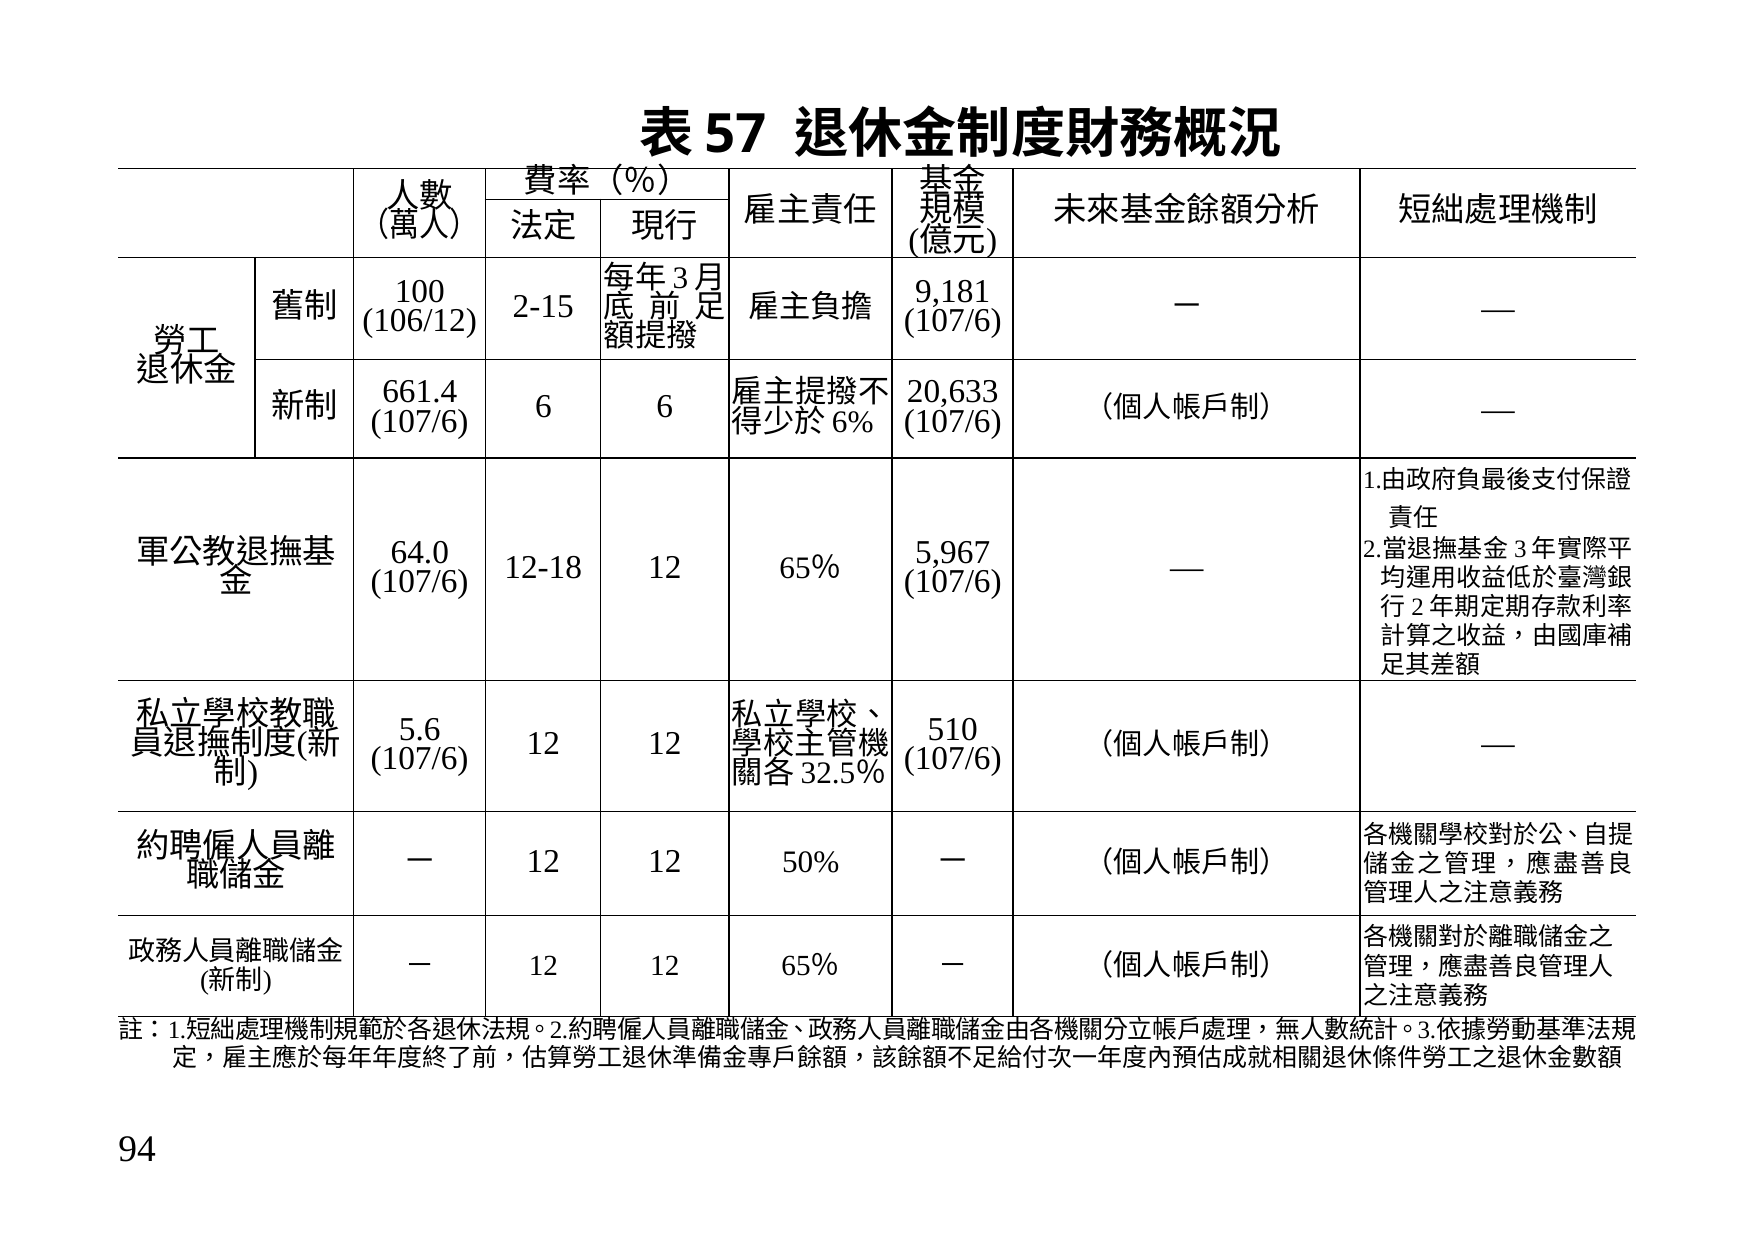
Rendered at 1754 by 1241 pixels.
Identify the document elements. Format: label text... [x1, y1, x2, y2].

table_header [118, 169, 353, 257]
table_cell 12 [601, 681, 728, 811]
table_cell 12 [601, 916, 728, 1016]
table_cell 65％ [730, 916, 891, 1016]
table_cell 各機關學校對於公、自提儲金之管理，應盡善良管理人之注意義務 [1361, 812, 1636, 914]
table_header 人數 （萬人） [354, 169, 485, 257]
table_cell 510 (107/6) [893, 681, 1012, 811]
table_cell 6 [486, 360, 600, 457]
table_cell 12 [486, 916, 600, 1016]
table_cell 軍公教退撫基金 [118, 459, 353, 680]
table_header 費率（％） [486, 169, 728, 198]
table_cell － [354, 812, 485, 914]
table_cell 65％ [730, 459, 891, 680]
table_cell — [1361, 360, 1636, 457]
table_cell 政務人員離職儲金 (新制) [118, 916, 353, 1016]
table_cell 20,633 (107/6) [893, 360, 1012, 457]
table_cell 12 [486, 812, 600, 914]
table_header 短絀處理機制 [1361, 169, 1636, 257]
table_cell 5,967 (107/6) [893, 459, 1012, 680]
table_cell 現行 [601, 200, 728, 257]
table_cell 每年3月底前足額提撥 [601, 258, 728, 359]
table_cell （個人帳戶制） [1014, 681, 1359, 811]
table_cell （個人帳戶制） [1014, 916, 1359, 1016]
table_header 未來基金餘額分析 [1014, 169, 1359, 257]
table_cell － [893, 812, 1012, 914]
table_cell 1.由政府負最後支付保證責任 2.當退撫基金3年實際平均運用收益低於臺灣銀行2年期定期存款利率計算之收益，由國庫補足其差額 [1361, 459, 1636, 680]
text 註：1.短絀處理機制規範於各退休法規。2.約聘僱人員離職儲金、政務人員離職儲金由各機關分立帳戶處理，無人數統計。3.依據勞動基準法規定，雇主應於每年年度終了前，估算勞工退休準備金專戶餘額，該餘額不足給付次一年度內預估成就相關退休條件勞工之退休金數額 [118, 1017, 1636, 1071]
table_cell 新制 [256, 360, 353, 457]
table_cell 私立學校、學校主管機關各32.5％ [730, 681, 891, 811]
table_cell 各機關對於離職儲金之管理，應盡善良管理人之注意義務 [1361, 916, 1636, 1016]
table_cell 5.6 (107/6) [354, 681, 485, 811]
table_cell 50% [730, 812, 891, 914]
table_cell － [893, 916, 1012, 1016]
table_cell 100 (106/12) [354, 258, 485, 359]
table_cell — [1361, 258, 1636, 359]
table_cell — [1014, 459, 1359, 680]
table_cell 勞工 退休金 [118, 258, 254, 457]
text 表57 退休金制度財務概況 [118, 90, 1636, 168]
table_cell 舊制 [256, 258, 353, 359]
table_cell 9,181 (107/6) [893, 258, 1012, 359]
table_cell 雇主提撥不得少於6% [730, 360, 891, 457]
table_cell 6 [601, 360, 728, 457]
table_cell 12 [601, 459, 728, 680]
table_cell 12 [486, 681, 600, 811]
table_cell 2-15 [486, 258, 600, 359]
table_cell （個人帳戶制） [1014, 812, 1359, 914]
table_cell （個人帳戶制） [1014, 360, 1359, 457]
table_cell － [354, 916, 485, 1016]
table_cell 約聘僱人員離職儲金 [118, 812, 353, 914]
table_cell 私立學校教職員退撫制度(新制) [118, 681, 353, 811]
table_cell 661.4 (107/6) [354, 360, 485, 457]
table_cell 雇主負擔 [730, 258, 891, 359]
table_header 雇主責任 [730, 169, 891, 257]
table_header 基金 規模 (億元) [893, 169, 1012, 257]
table_cell 64.0 (107/6) [354, 459, 485, 680]
table_cell 12 [601, 812, 728, 914]
table_cell 12-18 [486, 459, 600, 680]
table_cell － [1014, 258, 1359, 359]
table_cell 法定 [486, 200, 600, 257]
table_cell — [1361, 681, 1636, 811]
